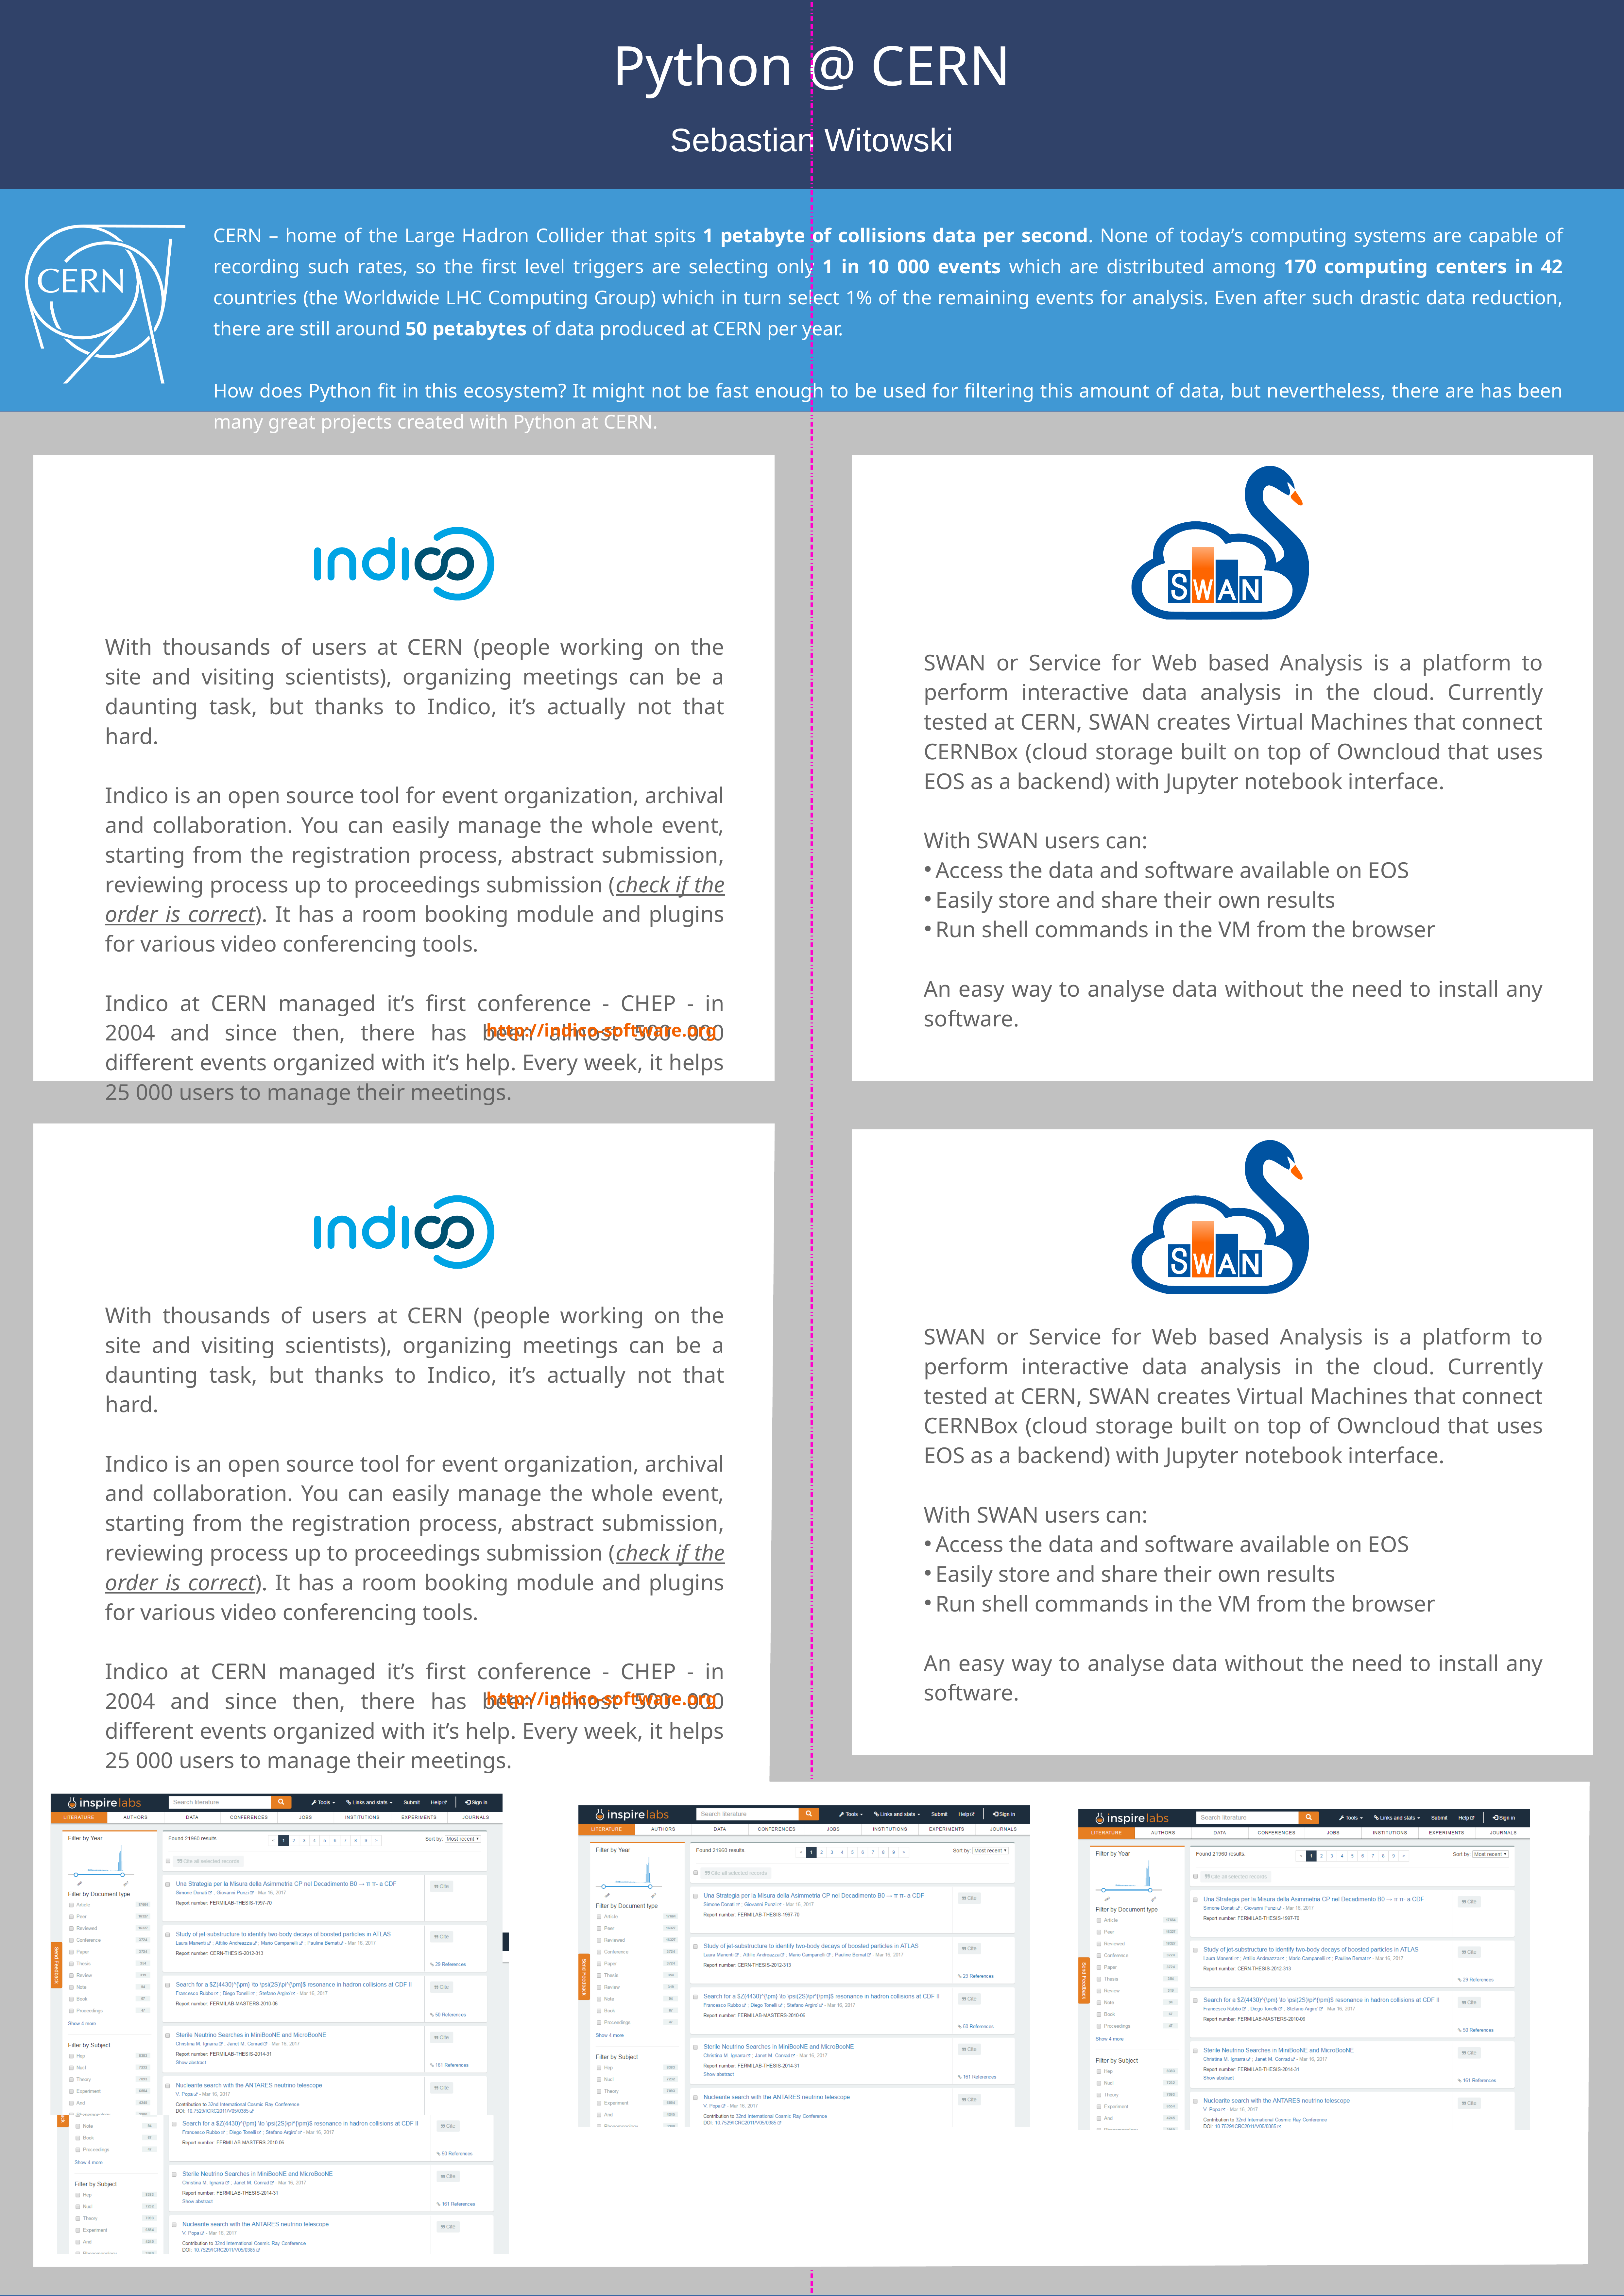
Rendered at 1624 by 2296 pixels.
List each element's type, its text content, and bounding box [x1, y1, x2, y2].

picture [50, 1794, 509, 2254]
text_box With thousands of users at CERN (people working on the site and visiting scientists), organizing meetings can be a daunting task, but thanks to Indico, it’s actually not that hard. Indico is an open source tool for event organization, archival and collaboration. You can easily manage the whole event, starting from the registration process, abstract submission, reviewing process up to proceedings submission (check if the order is correct). It has a room booking module and plugins for various video conferencing tools. Indico at CERN managed it’s first conference - CHEP - in 2004 and since then, there has been almost 500 000 different events organized with it’s help. Every week, it helps 25 000 users to manage their meetings. [100, 1297, 730, 1670]
text_box SWAN or Service for Web based Analysis is a platform to perform interactive data analysis in the cloud. Currently tested at CERN, SWAN creates Virtual Machines that connect CERNBox (cloud storage built on top of Owncloud that uses EOS as a backend) with Jupyter notebook interface. With SWAN users can: Access the data and software available on EOS Easily store and share their own results Run shell commands in the VM from the browser An easy way to analyse data without the need to install any software. [919, 1319, 1549, 1692]
text_box With thousands of users at CERN (people working on the site and visiting scientists), organizing meetings can be a daunting task, but thanks to Indico, it’s actually not that hard. Indico is an open source tool for event organization, archival and collaboration. You can easily manage the whole event, starting from the registration process, abstract submission, reviewing process up to proceedings submission (check if the order is correct). It has a room booking module and plugins for various video conferencing tools. Indico at CERN managed it’s first conference - CHEP - in 2004 and since then, there has been almost 500 000 different events organized with it’s help. Every week, it helps 25 000 users to manage their meetings. [100, 629, 730, 1002]
text_box Sebastian Witowski [613, 120, 1011, 179]
picture [1131, 466, 1309, 620]
text_box CERN – home of the Large Hadron Collider that spits 1 petabyte of collisions data per second. None of today’s computing systems are capable of recording such rates, so the first level triggers are selecting only 1 in 10 000 events which are distributed among 170 computing centers in 42 countries (the Worldwide LHC Computing Group) which in turn select 1% of the remaining events for analysis. Even after such drastic data reduction, there are still around 50 petabytes of data produced at CERN per year. How does Python fit in this ecosystem? It might not be fast enough to be used for filtering this amount of data, but nevertheless, there are has been many great projects created with Python at CERN. [208, 214, 1568, 396]
picture [310, 1190, 498, 1274]
picture [310, 521, 498, 606]
picture [578, 1805, 1030, 2127]
text_box http://indico-software.org [429, 1683, 722, 1718]
text_box [0, 0, 1624, 2296]
text_box SWAN or Service for Web based Analysis is a platform to perform interactive data analysis in the cloud. Currently tested at CERN, SWAN creates Virtual Machines that connect CERNBox (cloud storage built on top of Owncloud that uses EOS as a backend) with Jupyter notebook interface. With SWAN users can: Access the data and software available on EOS Easily store and share their own results Run shell commands in the VM from the browser An easy way to analyse data without the need to install any software. [919, 645, 1549, 1018]
picture [25, 224, 185, 384]
text_box http://indico-software.org [429, 1015, 722, 1049]
picture [1078, 1809, 1530, 2130]
picture [1131, 1140, 1309, 1294]
text_box Python @ CERN [103, 25, 1521, 108]
